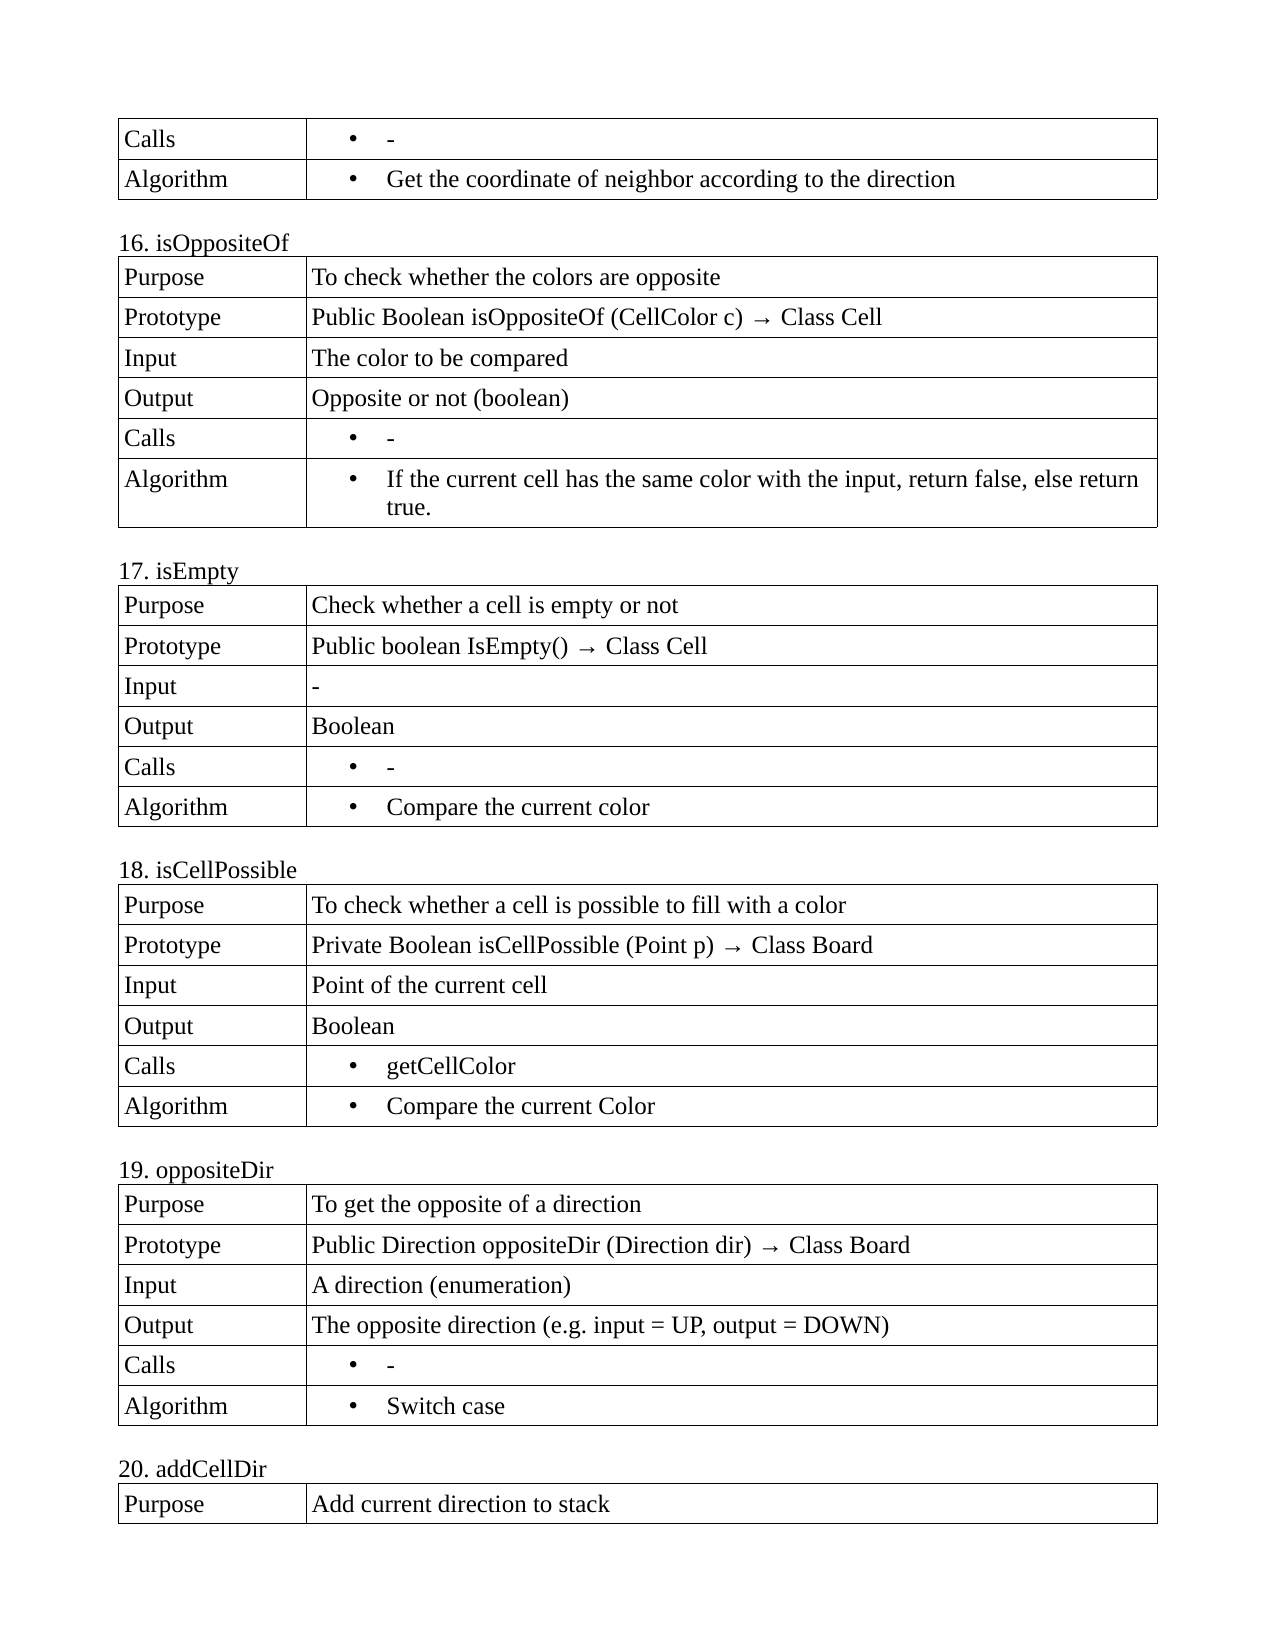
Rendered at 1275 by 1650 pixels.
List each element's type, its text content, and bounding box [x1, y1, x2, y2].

table_cell Compare the current Color [307, 1087, 1157, 1126]
table_header Purpose [119, 1185, 306, 1224]
table_cell Public Direction oppositeDir (Direction dir) → Class Board [307, 1225, 1157, 1264]
table_cell Prototype [119, 925, 306, 965]
table_cell Input [119, 966, 306, 1005]
table_cell Boolean [307, 1006, 1157, 1045]
table_header Purpose [119, 885, 306, 924]
text 16. isOppositeOf [118, 228, 1157, 256]
table_header Check whether a cell is empty or not [307, 586, 1157, 625]
table_cell The color to be compared [307, 338, 1157, 377]
table_cell Opposite or not (boolean) [307, 378, 1157, 418]
text 17. isEmpty [118, 556, 1157, 584]
table_cell Boolean [307, 707, 1157, 746]
table_cell Output [119, 378, 306, 418]
text 20. addCellDir [118, 1454, 1157, 1483]
table_header Purpose [119, 257, 306, 297]
table_cell Public Boolean isOppositeOf (CellColor c) → Class Cell [307, 298, 1157, 337]
table_cell Output [119, 1306, 306, 1345]
table_cell Algorithm [119, 459, 306, 527]
text 19. oppositeDir [118, 1155, 1157, 1183]
table_cell Prototype [119, 1225, 306, 1264]
table_cell Output [119, 1006, 306, 1045]
table_cell If the current cell has the same color with the input, return false, else return true. [307, 459, 1157, 527]
text 18. isCellPossible [118, 855, 1157, 884]
table_cell Compare the current color [307, 787, 1157, 826]
table_cell - [307, 747, 1157, 786]
table_cell getCellColor [307, 1046, 1157, 1086]
table_cell Prototype [119, 298, 306, 337]
table_header Add current direction to stack [307, 1484, 1157, 1523]
table_cell Calls [119, 1046, 306, 1086]
table_header To check whether the colors are opposite [307, 257, 1157, 297]
table_header To get the opposite of a direction [307, 1185, 1157, 1224]
table_cell Public boolean IsEmpty() → Class Cell [307, 626, 1157, 665]
table_cell Output [119, 707, 306, 746]
table_cell Calls [119, 747, 306, 786]
table_cell Private Boolean isCellPossible (Point p) → Class Board [307, 925, 1157, 965]
table_cell Point of the current cell [307, 966, 1157, 1005]
table_cell Prototype [119, 626, 306, 665]
table_cell Algorithm [119, 1087, 306, 1126]
table_cell Switch case [307, 1386, 1157, 1425]
table_cell Input [119, 1265, 306, 1304]
table_cell Input [119, 338, 306, 377]
table_cell Calls [119, 419, 306, 458]
table_cell - [307, 1346, 1157, 1385]
table_cell - [307, 419, 1157, 458]
table_cell - [307, 119, 1157, 158]
table_cell Calls [119, 1346, 306, 1385]
table_header To check whether a cell is possible to fill with a color [307, 885, 1157, 924]
table_header Purpose [119, 586, 306, 625]
table_cell Get the coordinate of neighbor according to the direction [307, 160, 1157, 199]
table_cell A direction (enumeration) [307, 1265, 1157, 1304]
table_cell The opposite direction (e.g. input = UP, output = DOWN) [307, 1306, 1157, 1345]
table_cell Calls [119, 119, 306, 158]
table_header Purpose [119, 1484, 306, 1523]
table_cell Algorithm [119, 160, 306, 199]
table_cell Algorithm [119, 1386, 306, 1425]
table_cell Input [119, 666, 306, 706]
table_cell Algorithm [119, 787, 306, 826]
table_cell - [307, 666, 1157, 706]
